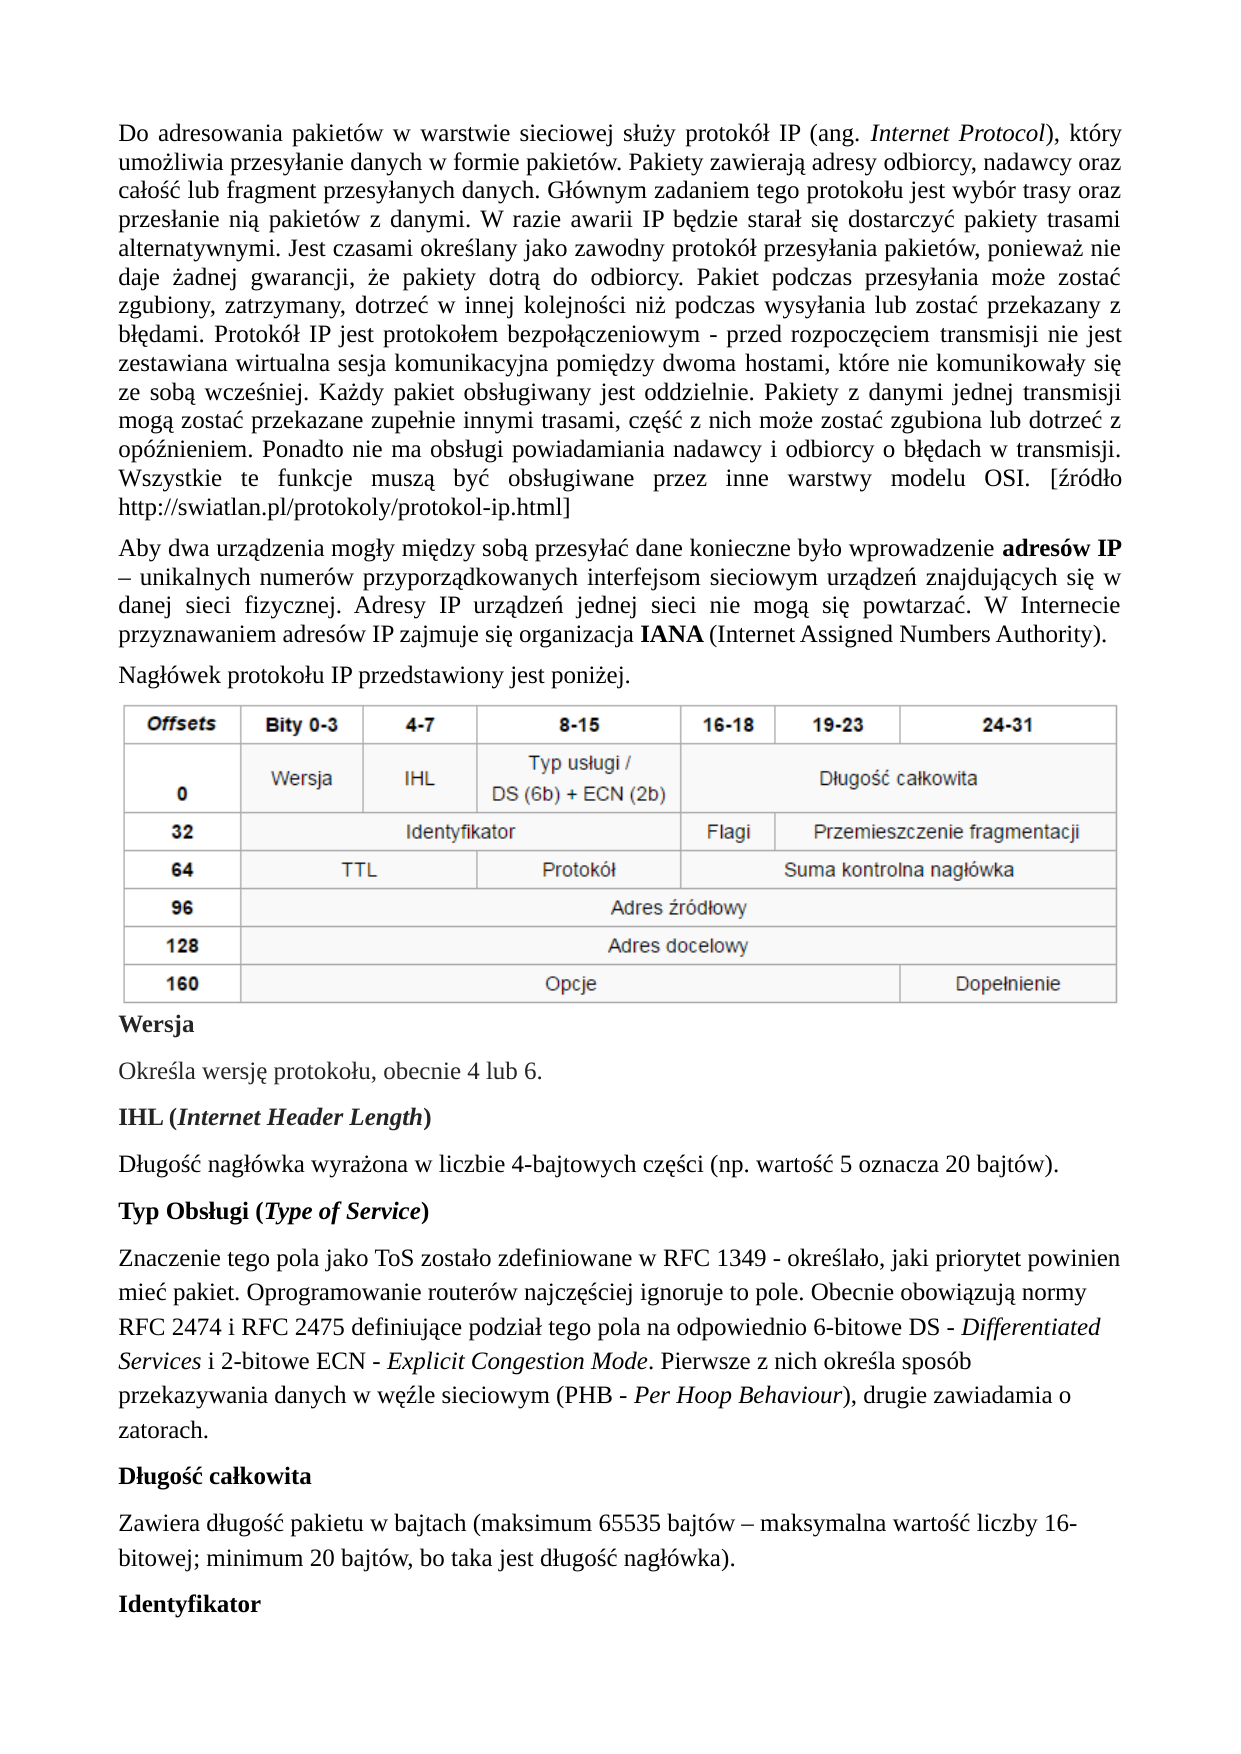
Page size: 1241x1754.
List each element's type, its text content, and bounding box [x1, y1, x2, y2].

picture [118, 701, 1123, 1009]
subtitle IHL (Internet Header Length) [118, 1097, 1122, 1131]
list Określa wersję protokołu, obecnie 4 lub 6. [118, 1050, 1122, 1084]
list Długość nagłówka wyrażona w liczbie 4-bajtowych części (np. wartość 5 oznacza 20 bajtów). [118, 1144, 1122, 1178]
subtitle Identyfikator [118, 1584, 1122, 1618]
subtitle Typ Obsługi (Type of Service) [118, 1190, 1122, 1225]
subtitle Długość całkowita [118, 1456, 1122, 1490]
list Znaczenie tego pola jako ToS zostało zdefiniowane w RFC 1349 - określało, jaki priorytet powinien mieć pakiet. Oprogramowanie routerów najczęściej ignoruje to pole. Obecnie obowiązują normy RFC 2474 i RFC 2475 definiujące podział tego pola na odpowiednio 6-bitowe DS - Differentiated Services i 2-bitowe ECN - Explicit Congestion Mode. Pierwsze z nich określa sposób przekazywania danych w węźle sieciowym (PHB - Per Hoop Behaviour), drugie zawiadamia o zatorach. [118, 1237, 1122, 1443]
text Do adresowania pakietów w warstwie sieciowej służy protokół IP (ang. Internet Protocol), który umożliwia przesyłanie danych w formie pakietów. Pakiety zawierają adresy odbiorcy, nadawcy oraz całość lub fragment przesyłanych danych. Głównym zadaniem tego protokołu jest wybór trasy oraz przesłanie nią pakietów z danymi. W razie awarii IP będzie starał się dostarczyć pakiety trasami alternatywnymi. Jest czasami określany jako zawodny protokół przesyłania pakietów, ponieważ nie daje żadnej gwarancji, że pakiety dotrą do odbiorcy. Pakiet podczas przesyłania może zostać zgubiony, zatrzymany, dotrzeć w innej kolejności niż podczas wysyłania lub zostać przekazany z błędami. Protokół IP jest protokołem bezpołączeniowym - przed rozpoczęciem transmisji nie jest zestawiana wirtualna sesja komunikacyjna pomiędzy dwoma hostami, które nie komunikowały się ze sobą wcześniej. Każdy pakiet obsługiwany jest oddzielnie. Pakiety z danymi jednej transmisji mogą zostać przekazane zupełnie innymi trasami, część z nich może zostać zgubiona lub dotrzeć z opóźnieniem. Ponadto nie ma obsługi powiadamiania nadawcy i odbiorcy o błędach w transmisji. Wszystkie te funkcje muszą być obsługiwane przez inne warstwy modelu OSI. [źródło http://swiatlan.pl/protokoly/protokol-ip.html] [118, 118, 1122, 521]
subtitle Wersja [118, 1009, 1122, 1038]
text Nagłówek protokołu IP przedstawiony jest poniżej. [118, 660, 1122, 689]
text Aby dwa urządzenia mogły między sobą przesyłać dane konieczne było wprowadzenie adresów IP – unikalnych numerów przyporządkowanych interfejsom sieciowym urządzeń znajdujących się w danej sieci fizycznej. Adresy IP urządzeń jednej sieci nie mogą się powtarzać. W Internecie przyznawaniem adresów IP zajmuje się organizacja IANA (Internet Assigned Numbers Authority). [118, 533, 1122, 648]
list Zawiera długość pakietu w bajtach (maksimum 65535 bajtów – maksymalna wartość liczby 16-bitowej; minimum 20 bajtów, bo taka jest długość nagłówka). [118, 1503, 1122, 1571]
